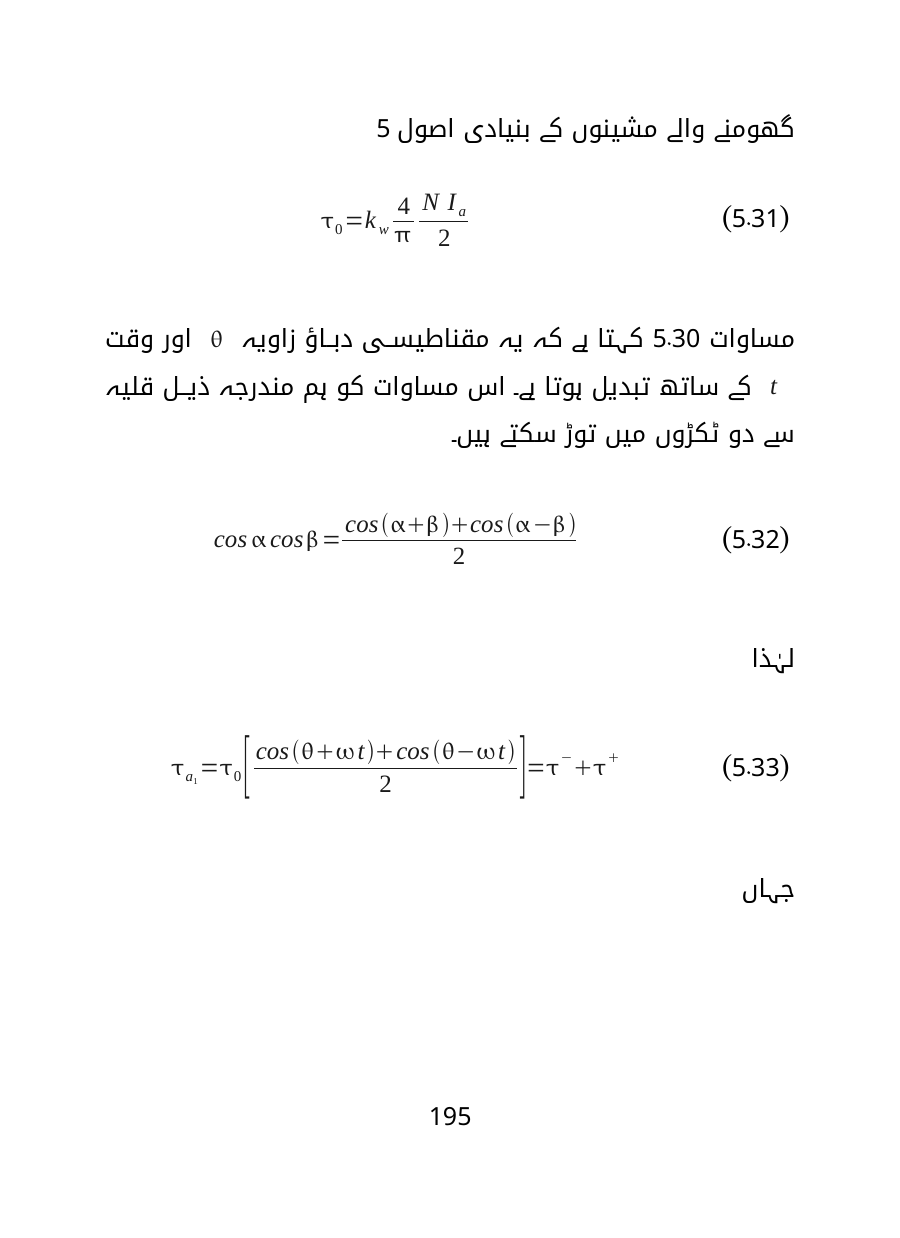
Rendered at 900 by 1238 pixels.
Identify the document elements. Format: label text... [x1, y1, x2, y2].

table_header [105, 182, 677, 269]
text مساوات 5.30 کہتا ہے کہ یہ مقناطیسی دباؤ زاویہاور وقتکے ساتھ تبدیل ہوتا ہے۔ اس مساوات کو ہم مندرجہ ذیل قلیہ سے دو ٹکڑوں میں توڑ سکتے ہیں۔ [105, 316, 795, 458]
table_header (5.31) [677, 182, 795, 269]
table_header [105, 504, 678, 588]
text لہٰذا [105, 635, 795, 682]
table_header [105, 729, 677, 819]
table_header (5.32) [678, 504, 795, 588]
text جہاں [105, 866, 795, 913]
table_header (5.33) [677, 729, 795, 819]
